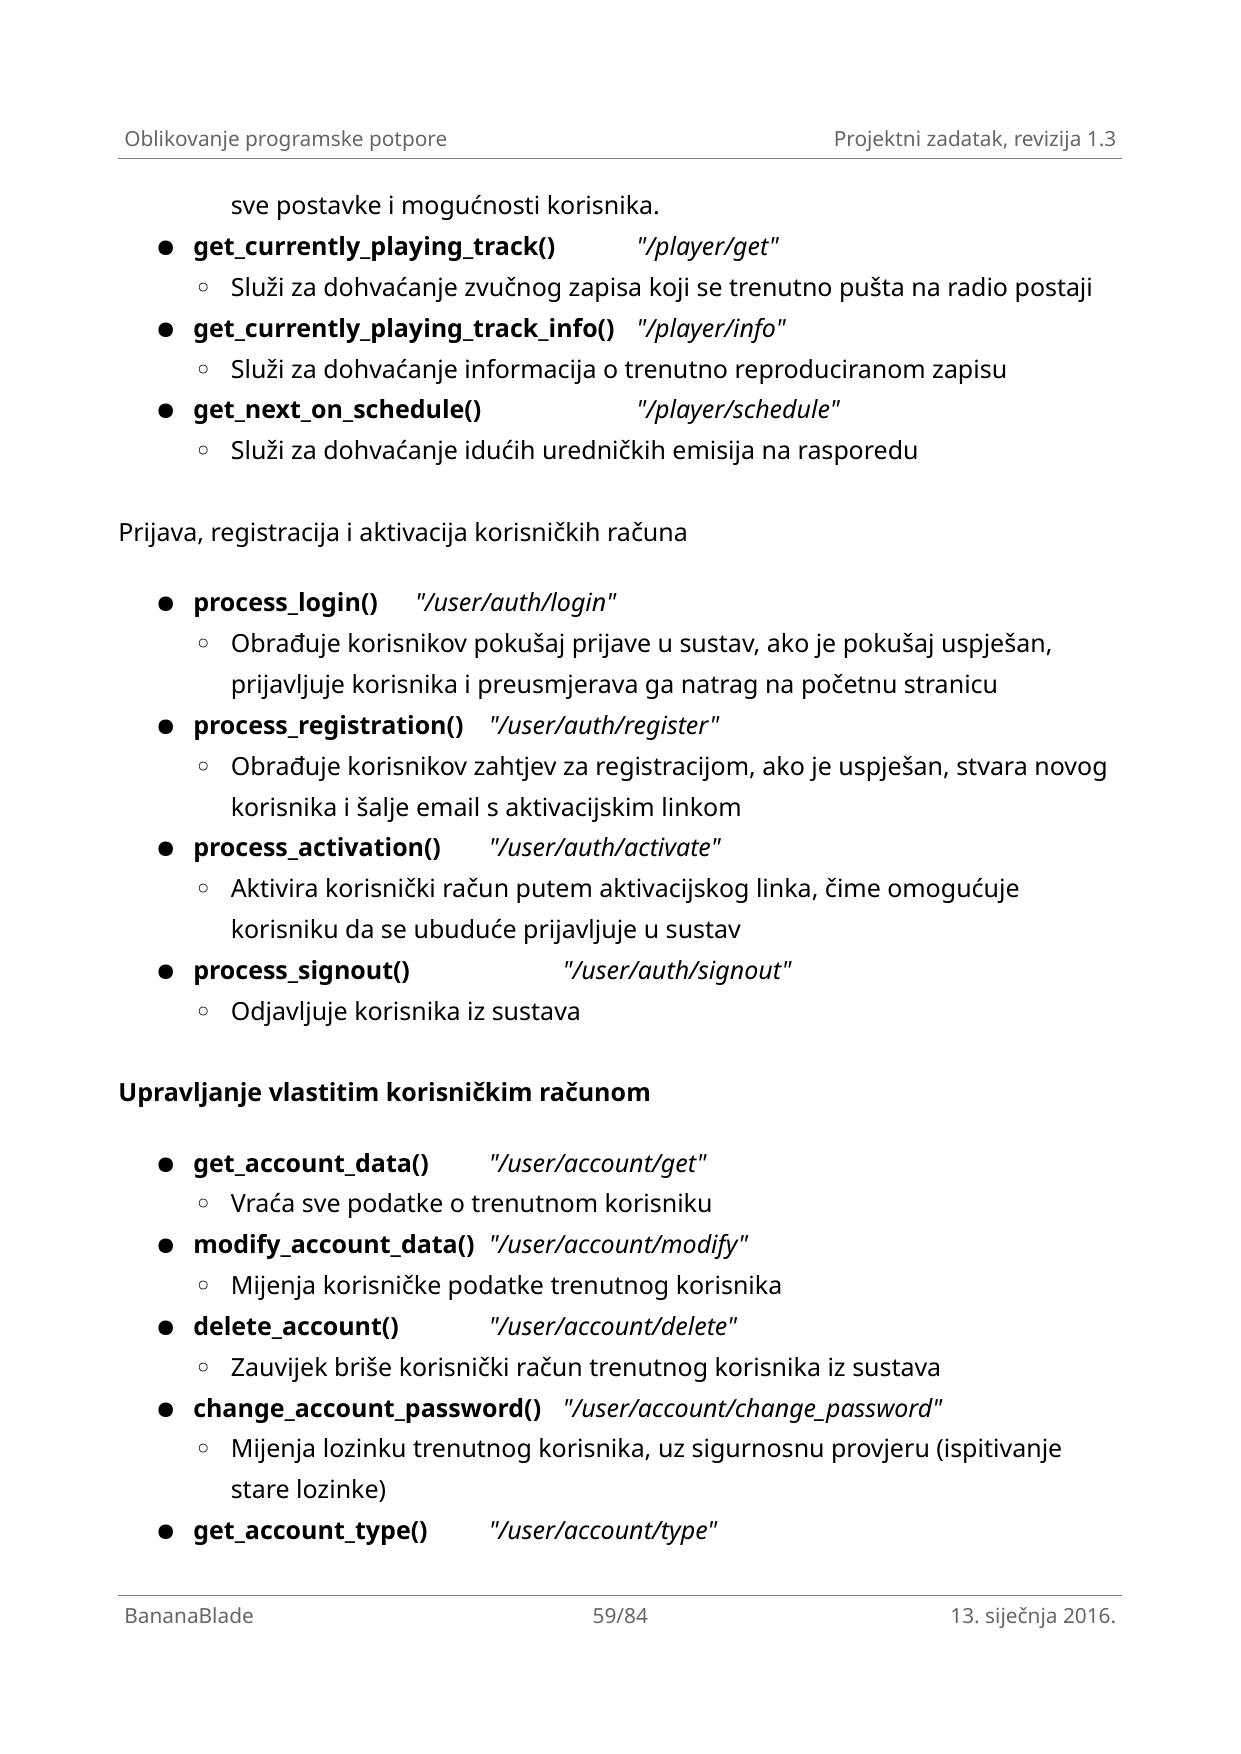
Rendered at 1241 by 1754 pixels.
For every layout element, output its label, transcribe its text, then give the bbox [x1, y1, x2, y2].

list Obrađuje korisnikov zahtjev za registracijom, ako je uspješan, stvara novog korisnika i šalje email s aktivacijskim linkom [193, 748, 1122, 823]
list change_account_password() "/user/account/change_password" [156, 1390, 1122, 1424]
list get_currently_playing_track() "/player/get" [156, 229, 1122, 263]
list Služi za dohvaćanje idućih uredničkih emisija na rasporedu [193, 433, 1122, 467]
list get_account_data() "/user/account/get" [156, 1145, 1122, 1179]
text Prijava, registracija i aktivacija korisničkih računa [118, 515, 1122, 549]
list Vraća sve podatke o trenutnom korisniku [193, 1186, 1122, 1220]
list Služi za dohvaćanje zvučnog zapisa koji se trenutno pušta na radio postaji [193, 270, 1122, 304]
list Odjavljuje korisnika iz sustava [193, 993, 1122, 1027]
list get_currently_playing_track_info() "/player/info" [156, 311, 1122, 344]
list delete_account() "/user/account/delete" [156, 1309, 1122, 1343]
list Mijenja lozinku trenutnog korisnika, uz sigurnosnu provjeru (ispitivanje stare lozinke) [193, 1431, 1122, 1506]
list Zauvijek briše korisnički račun trenutnog korisnika iz sustava [193, 1349, 1122, 1383]
list process_signout() "/user/auth/signout" [156, 952, 1122, 987]
list Aktivira korisnički račun putem aktivacijskog linka, čime omogućuje korisniku da se ubuduće prijavljuje u sustav [193, 871, 1122, 946]
list modify_account_data() "/user/account/modify" [156, 1227, 1122, 1261]
list process_activation() "/user/auth/activate" [156, 830, 1122, 864]
text Upravljanje vlastitim korisničkim računom [118, 1075, 1122, 1109]
list Služi za dohvaćanje informacija o trenutno reproduciranom zapisu [193, 351, 1122, 385]
list get_account_type() "/user/account/type" [156, 1513, 1122, 1547]
list get_next_on_schedule() "/player/schedule" [156, 392, 1122, 426]
list Mijenja korisničke podatke trenutnog korisnika [193, 1268, 1122, 1302]
list sve postavke i mogućnosti korisnika. [193, 188, 1122, 222]
list process_registration() "/user/auth/register" [156, 707, 1122, 742]
list Obrađuje korisnikov pokušaj prijave u sustav, ako je pokušaj uspješan, prijavljuje korisnika i preusmjerava ga natrag na početnu stranicu [193, 626, 1122, 701]
list process_login() "/user/auth/login" [156, 585, 1122, 619]
